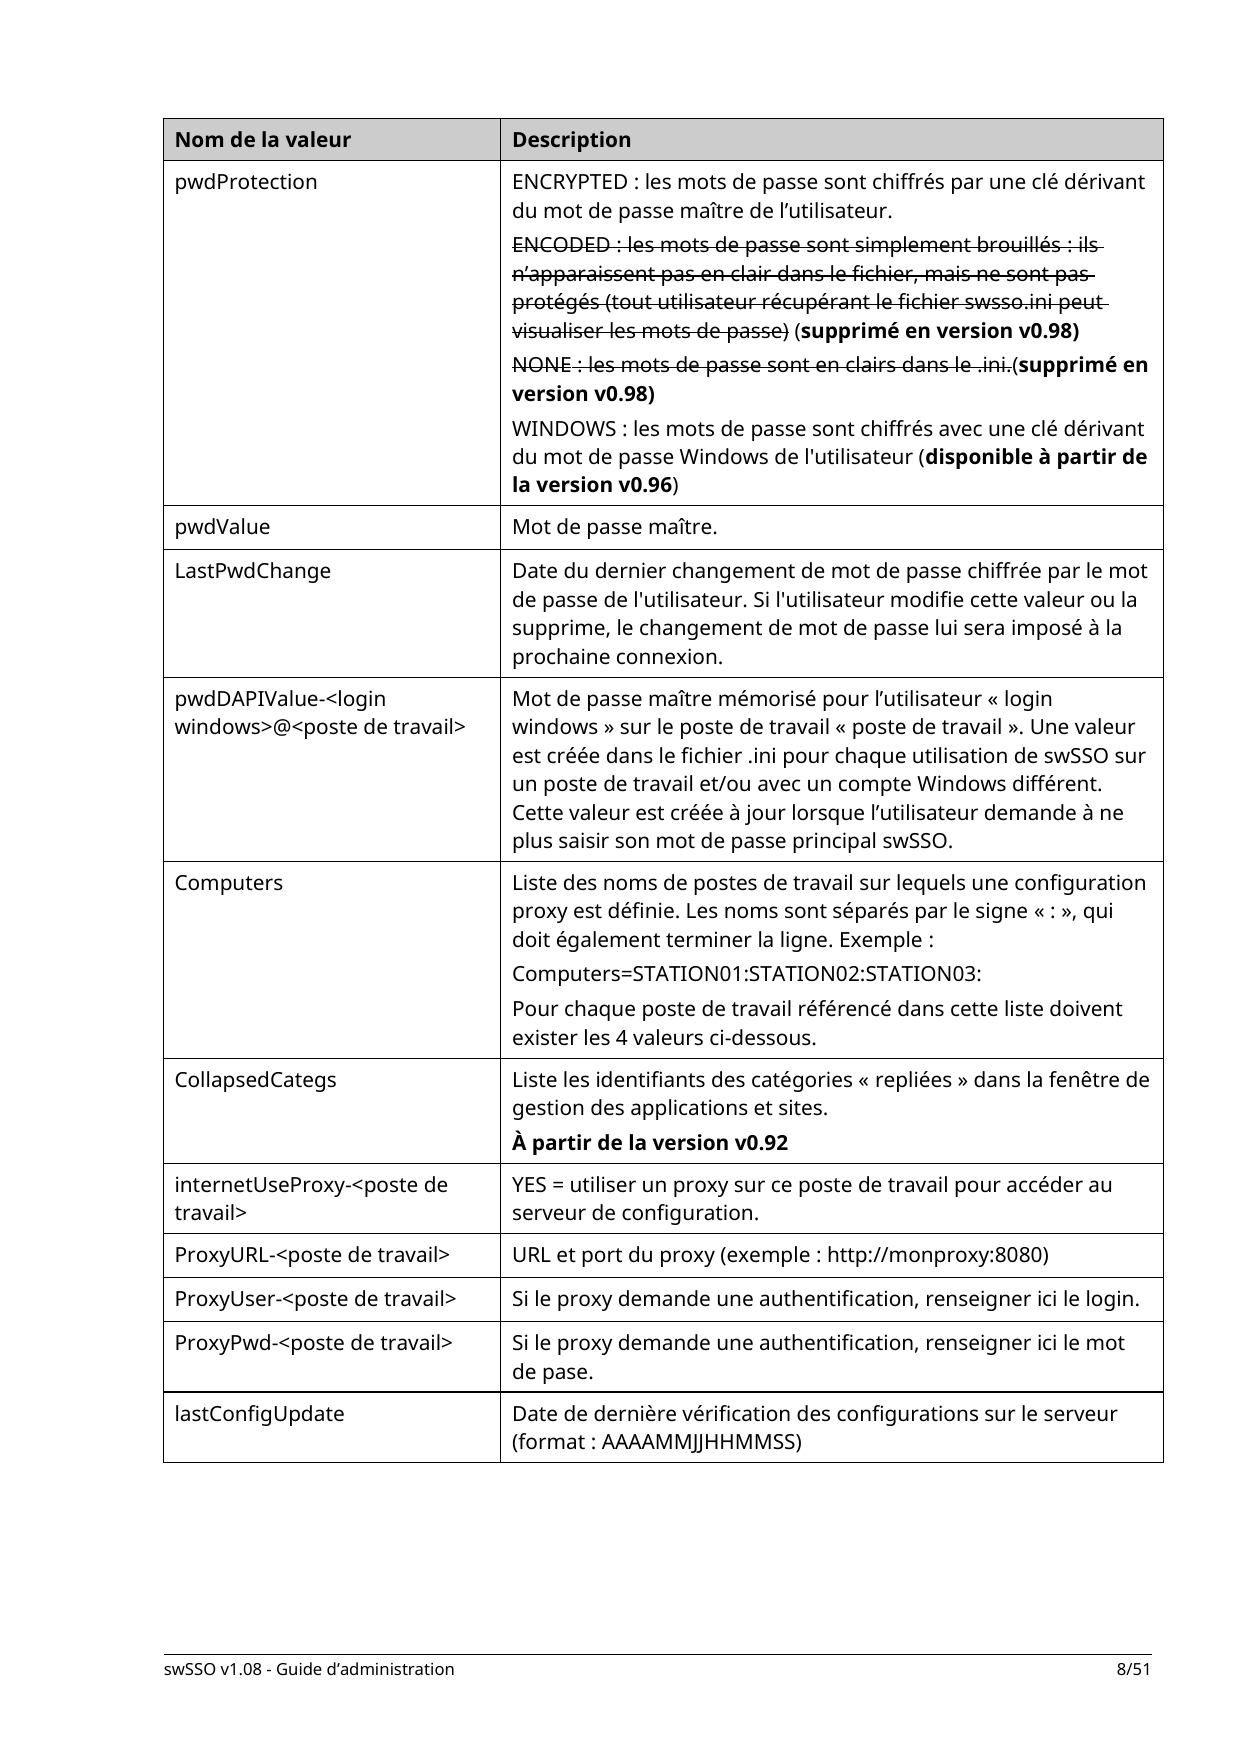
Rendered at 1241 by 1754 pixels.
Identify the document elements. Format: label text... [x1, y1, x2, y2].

table_cell ProxyUser-<poste de travail> [164, 1278, 500, 1321]
table_cell URL et port du proxy (exemple : http://monproxy:8080) [501, 1234, 1163, 1277]
table_cell Mot de passe maître. [501, 506, 1163, 549]
table_cell Si le proxy demande une authentification, renseigner ici le mot de pase. [501, 1322, 1163, 1391]
table_cell Date du dernier changement de mot de passe chiffrée par le mot de passe de l'utilisateur. Si l'utilisateur modifie cette valeur ou la supprime, le changement de mot de passe lui sera imposé à la prochaine connexion. [501, 550, 1163, 677]
table_header Description [501, 119, 1163, 160]
table_cell YES = utiliser un proxy sur ce poste de travail pour accéder au serveur de configuration. [501, 1164, 1163, 1233]
table_cell Mot de passe maître mémorisé pour l’utilisateur « login windows » sur le poste de travail « poste de travail ». Une valeur est créée dans le fichier .ini pour chaque utilisation de swSSO sur un poste de travail et/ou avec un compte Windows différent. Cette valeur est créée à jour lorsque l’utilisateur demande à ne plus saisir son mot de passe principal swSSO. [501, 678, 1163, 861]
table_cell lastConfigUpdate [164, 1393, 500, 1462]
table_cell Computers [164, 862, 500, 1057]
table_cell Liste les identifiants des catégories « repliées » dans la fenêtre de gestion des applications et sites. À partir de la version v0.92 [501, 1059, 1163, 1162]
table_cell pwdValue [164, 506, 500, 549]
table_header Nom de la valeur [164, 119, 500, 160]
table_cell ENCRYPTED : les mots de passe sont chiffrés par une clé dérivant du mot de passe maître de l’utilisateur. ENCODED : les mots de passe sont simplement brouillés : ils n’apparaissent pas en clair dans le fichier, mais ne sont pas protégés (tout utilisateur récupérant le fichier swsso.ini peut visualiser les mots de passe) (supprimé en version v0.98) NONE : les mots de passe sont en clairs dans le .ini.(supprimé en version v0.98) WINDOWS : les mots de passe sont chiffrés avec une clé dérivant du mot de passe Windows de l'utilisateur (disponible à partir de la version v0.96) [501, 161, 1163, 505]
table_cell ProxyPwd-<poste de travail> [164, 1322, 500, 1391]
table_cell LastPwdChange [164, 550, 500, 677]
table_cell ProxyURL-<poste de travail> [164, 1234, 500, 1277]
table_cell pwdProtection [164, 161, 500, 505]
table_cell Date de dernière vérification des configurations sur le serveur (format : AAAAMMJJHHMMSS) [501, 1393, 1163, 1462]
table_cell Si le proxy demande une authentification, renseigner ici le login. [501, 1278, 1163, 1321]
table_cell pwdDAPIValue-<login windows>@<poste de travail> [164, 678, 500, 861]
table_cell CollapsedCategs [164, 1059, 500, 1162]
table_cell internetUseProxy-<poste de travail> [164, 1164, 500, 1233]
table_cell Liste des noms de postes de travail sur lequels une configuration proxy est définie. Les noms sont séparés par le signe « : », qui doit également terminer la ligne. Exemple : Computers=STATION01:STATION02:STATION03: Pour chaque poste de travail référencé dans cette liste doivent exister les 4 valeurs ci-dessous. [501, 862, 1163, 1057]
